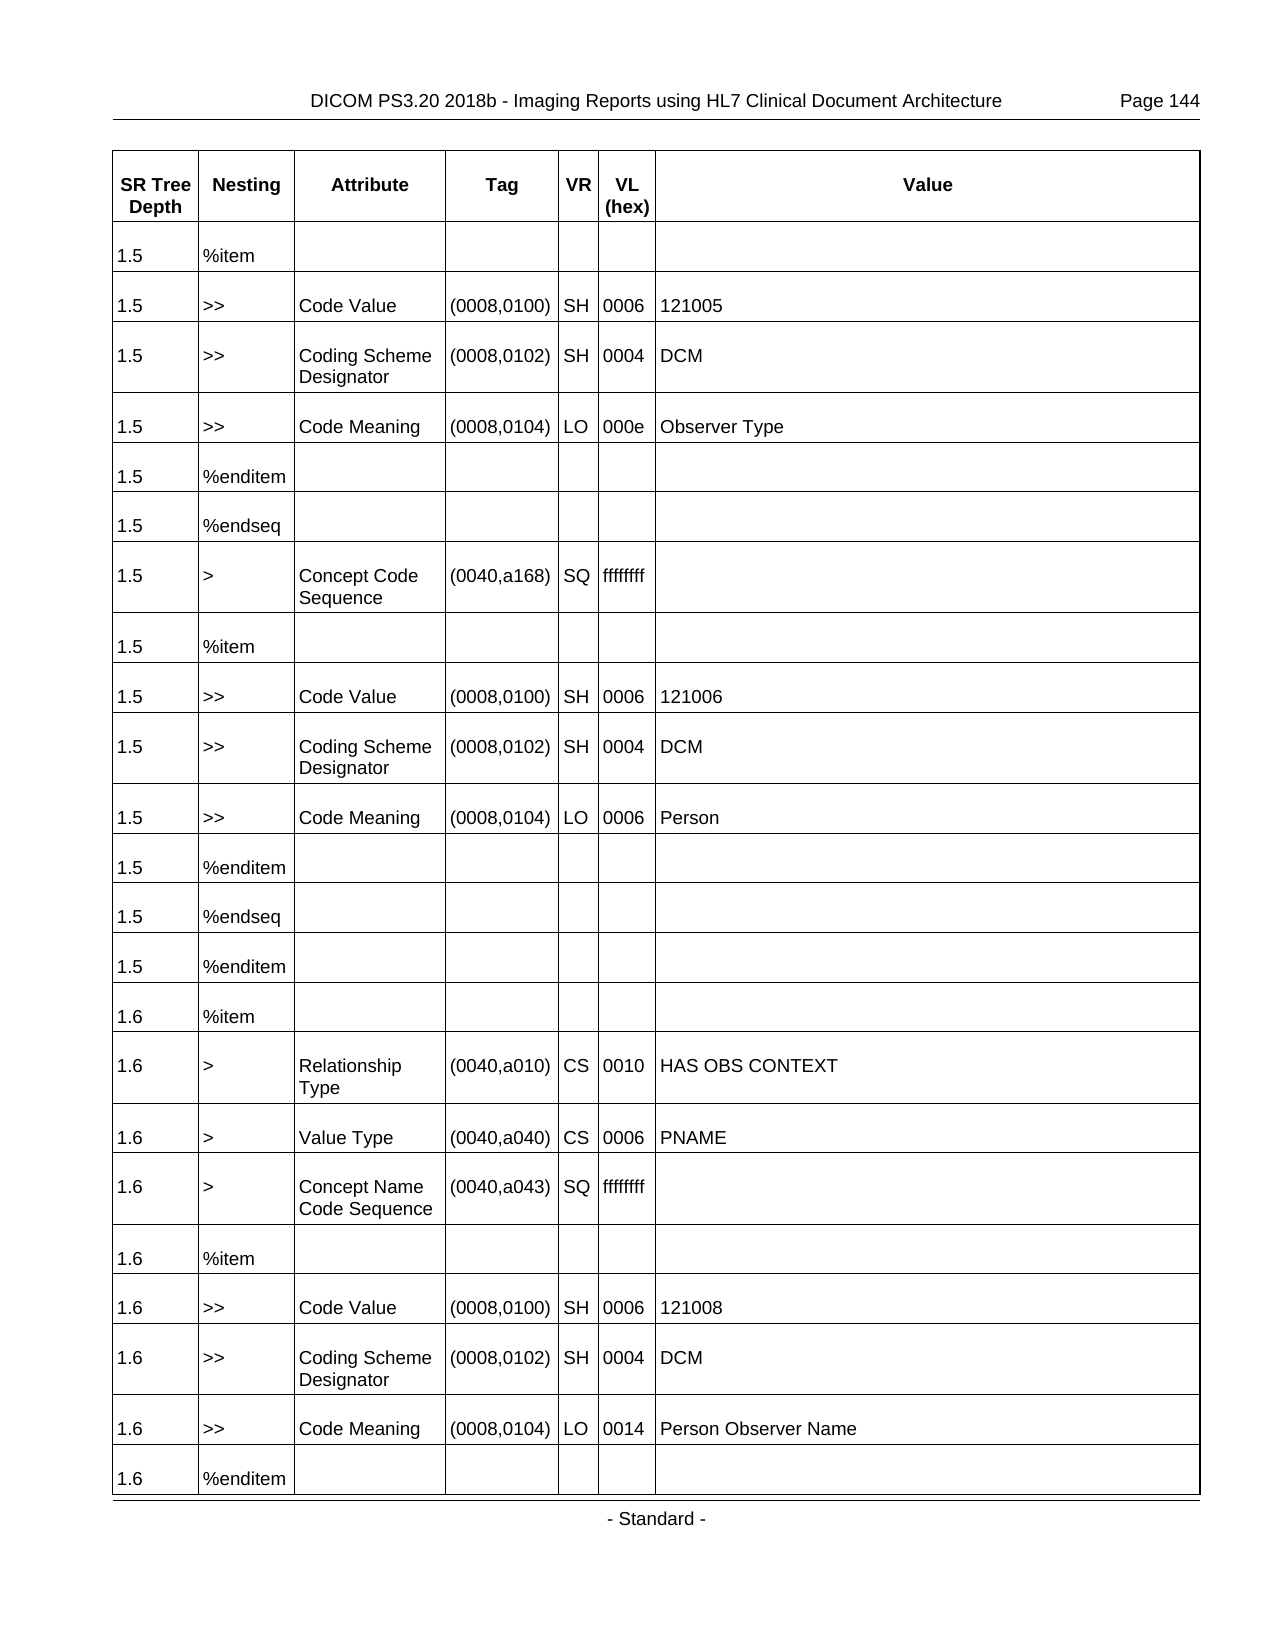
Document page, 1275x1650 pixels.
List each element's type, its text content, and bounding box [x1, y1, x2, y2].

table_cell [656, 492, 1199, 541]
table_cell SQ [559, 1153, 598, 1223]
table_header Value [656, 151, 1199, 221]
table_cell DCM [656, 713, 1199, 783]
table_cell %enditem [199, 933, 294, 982]
table_cell 1.5 [113, 713, 198, 783]
table_cell SH [559, 272, 598, 321]
table_cell [656, 542, 1199, 612]
table_cell CS [559, 1032, 598, 1102]
table_cell Code Value [295, 1274, 445, 1323]
table_cell 0006 [599, 272, 655, 321]
table_cell 1.5 [113, 663, 198, 712]
table_cell [295, 933, 445, 982]
table_cell [295, 834, 445, 882]
table_cell [559, 443, 598, 491]
table_cell DCM [656, 1324, 1199, 1394]
table_cell 000e [599, 393, 655, 442]
table_cell DCM [656, 322, 1199, 392]
table_cell [559, 883, 598, 932]
table_cell [559, 1225, 598, 1273]
table_cell [656, 1153, 1199, 1223]
table_cell [559, 834, 598, 882]
table_cell (0008,0104) [446, 393, 558, 442]
table_cell 1.6 [113, 1153, 198, 1223]
table_cell %enditem [199, 443, 294, 491]
table_cell 1.6 [113, 1274, 198, 1323]
table_cell SH [559, 713, 598, 783]
table_cell (0008,0102) [446, 322, 558, 392]
table_cell 1.6 [113, 1225, 198, 1273]
table_cell Observer Type [656, 393, 1199, 442]
table_cell [599, 492, 655, 541]
table_cell >> [199, 272, 294, 321]
table_cell >> [199, 713, 294, 783]
table_header Attribute [295, 151, 445, 221]
table_cell %item [199, 1225, 294, 1273]
table_cell 1.5 [113, 883, 198, 932]
table_cell Coding Scheme Designator [295, 1324, 445, 1394]
table_cell 1.6 [113, 1324, 198, 1394]
table_cell [656, 883, 1199, 932]
table_cell %enditem [199, 834, 294, 882]
table_cell 1.6 [113, 1445, 198, 1493]
table_cell (0008,0104) [446, 784, 558, 832]
table_cell >> [199, 784, 294, 832]
table_cell Code Meaning [295, 784, 445, 832]
table_cell Person [656, 784, 1199, 832]
table_cell [295, 983, 445, 1031]
table_cell [656, 1225, 1199, 1273]
table_cell (0008,0104) [446, 1395, 558, 1444]
table_cell 1.6 [113, 1032, 198, 1102]
table_cell [599, 933, 655, 982]
table_cell PNAME [656, 1104, 1199, 1152]
table_cell SH [559, 663, 598, 712]
table_cell 0006 [599, 1274, 655, 1323]
table_cell [599, 1445, 655, 1493]
table_cell [446, 834, 558, 882]
table_cell [295, 222, 445, 271]
table_cell (0040,a010) [446, 1032, 558, 1102]
table_cell [656, 222, 1199, 271]
table_cell (0008,0102) [446, 713, 558, 783]
table_cell 1.5 [113, 393, 198, 442]
table_cell 0006 [599, 663, 655, 712]
table_cell Coding Scheme Designator [295, 713, 445, 783]
table_cell [295, 443, 445, 491]
table_cell [295, 1445, 445, 1493]
table_cell [599, 613, 655, 662]
table_cell %item [199, 222, 294, 271]
table_cell 1.5 [113, 834, 198, 882]
table_cell LO [559, 1395, 598, 1444]
table_cell [599, 983, 655, 1031]
table_cell >> [199, 1395, 294, 1444]
table_cell 0004 [599, 322, 655, 392]
table_cell LO [559, 784, 598, 832]
table_cell [559, 933, 598, 982]
table_cell ffffffff [599, 542, 655, 612]
table_cell 121006 [656, 663, 1199, 712]
table_cell (0008,0100) [446, 272, 558, 321]
table_cell %endseq [199, 492, 294, 541]
table_cell [599, 834, 655, 882]
table_cell 1.5 [113, 272, 198, 321]
table_cell 0004 [599, 713, 655, 783]
table_cell %endseq [199, 883, 294, 932]
table_cell 1.6 [113, 983, 198, 1031]
table_header VR [559, 151, 598, 221]
table_cell [599, 1225, 655, 1273]
table_cell 1.5 [113, 613, 198, 662]
table_cell 1.5 [113, 222, 198, 271]
table_cell (0008,0100) [446, 663, 558, 712]
table_cell 0014 [599, 1395, 655, 1444]
table_cell [559, 1445, 598, 1493]
table_cell [446, 443, 558, 491]
table_cell Value Type [295, 1104, 445, 1152]
table_cell SQ [559, 542, 598, 612]
table_cell [446, 883, 558, 932]
table_cell Relationship Type [295, 1032, 445, 1102]
table_cell >> [199, 393, 294, 442]
table_cell 1.5 [113, 784, 198, 832]
table_cell 1.5 [113, 492, 198, 541]
table_cell > [199, 1153, 294, 1223]
table_header Tag [446, 151, 558, 221]
table_cell %item [199, 613, 294, 662]
table_cell [295, 492, 445, 541]
table_cell 0010 [599, 1032, 655, 1102]
table_cell 1.5 [113, 443, 198, 491]
table_cell [656, 443, 1199, 491]
table_cell Code Value [295, 272, 445, 321]
table_cell [559, 613, 598, 662]
table_cell HAS OBS CONTEXT [656, 1032, 1199, 1102]
table_cell [295, 1225, 445, 1273]
table_header SR Tree Depth [113, 151, 198, 221]
table_cell 1.5 [113, 322, 198, 392]
table_cell >> [199, 1274, 294, 1323]
table_cell [599, 222, 655, 271]
table_cell [656, 613, 1199, 662]
table_cell [446, 613, 558, 662]
table_cell [446, 933, 558, 982]
table_cell [656, 834, 1199, 882]
table_cell [599, 883, 655, 932]
table_cell > [199, 1104, 294, 1152]
table_cell [559, 222, 598, 271]
table_cell 1.6 [113, 1104, 198, 1152]
table_cell (0008,0100) [446, 1274, 558, 1323]
table_cell [656, 933, 1199, 982]
table_header VL (hex) [599, 151, 655, 221]
table_cell [599, 443, 655, 491]
table_cell SH [559, 1324, 598, 1394]
table_cell [656, 1445, 1199, 1493]
table_cell (0040,a040) [446, 1104, 558, 1152]
table_cell SH [559, 1274, 598, 1323]
table_cell Concept Code Sequence [295, 542, 445, 612]
table_cell CS [559, 1104, 598, 1152]
table_cell Person Observer Name [656, 1395, 1199, 1444]
table_cell [446, 492, 558, 541]
table_cell Code Value [295, 663, 445, 712]
table_cell 0006 [599, 1104, 655, 1152]
table_cell 0004 [599, 1324, 655, 1394]
table_header Nesting [199, 151, 294, 221]
table_cell 1.6 [113, 1395, 198, 1444]
table_cell [446, 222, 558, 271]
table_cell Code Meaning [295, 393, 445, 442]
table_cell LO [559, 393, 598, 442]
table_cell [446, 983, 558, 1031]
table_cell Code Meaning [295, 1395, 445, 1444]
table_cell > [199, 542, 294, 612]
table_cell [446, 1225, 558, 1273]
table_cell [295, 883, 445, 932]
table_cell [559, 492, 598, 541]
table_cell >> [199, 1324, 294, 1394]
table_cell > [199, 1032, 294, 1102]
table_cell [656, 983, 1199, 1031]
table_cell >> [199, 322, 294, 392]
table_cell (0040,a043) [446, 1153, 558, 1223]
table_cell [446, 1445, 558, 1493]
table_cell 1.5 [113, 542, 198, 612]
table_cell 121008 [656, 1274, 1199, 1323]
table_cell SH [559, 322, 598, 392]
table_cell (0040,a168) [446, 542, 558, 612]
table_cell %item [199, 983, 294, 1031]
table_cell Concept Name Code Sequence [295, 1153, 445, 1223]
table_cell [559, 983, 598, 1031]
table_cell 0006 [599, 784, 655, 832]
table_cell Coding Scheme Designator [295, 322, 445, 392]
table_cell 121005 [656, 272, 1199, 321]
table_cell ffffffff [599, 1153, 655, 1223]
table_cell (0008,0102) [446, 1324, 558, 1394]
table_cell %enditem [199, 1445, 294, 1493]
table_cell [295, 613, 445, 662]
table_cell >> [199, 663, 294, 712]
table_cell 1.5 [113, 933, 198, 982]
